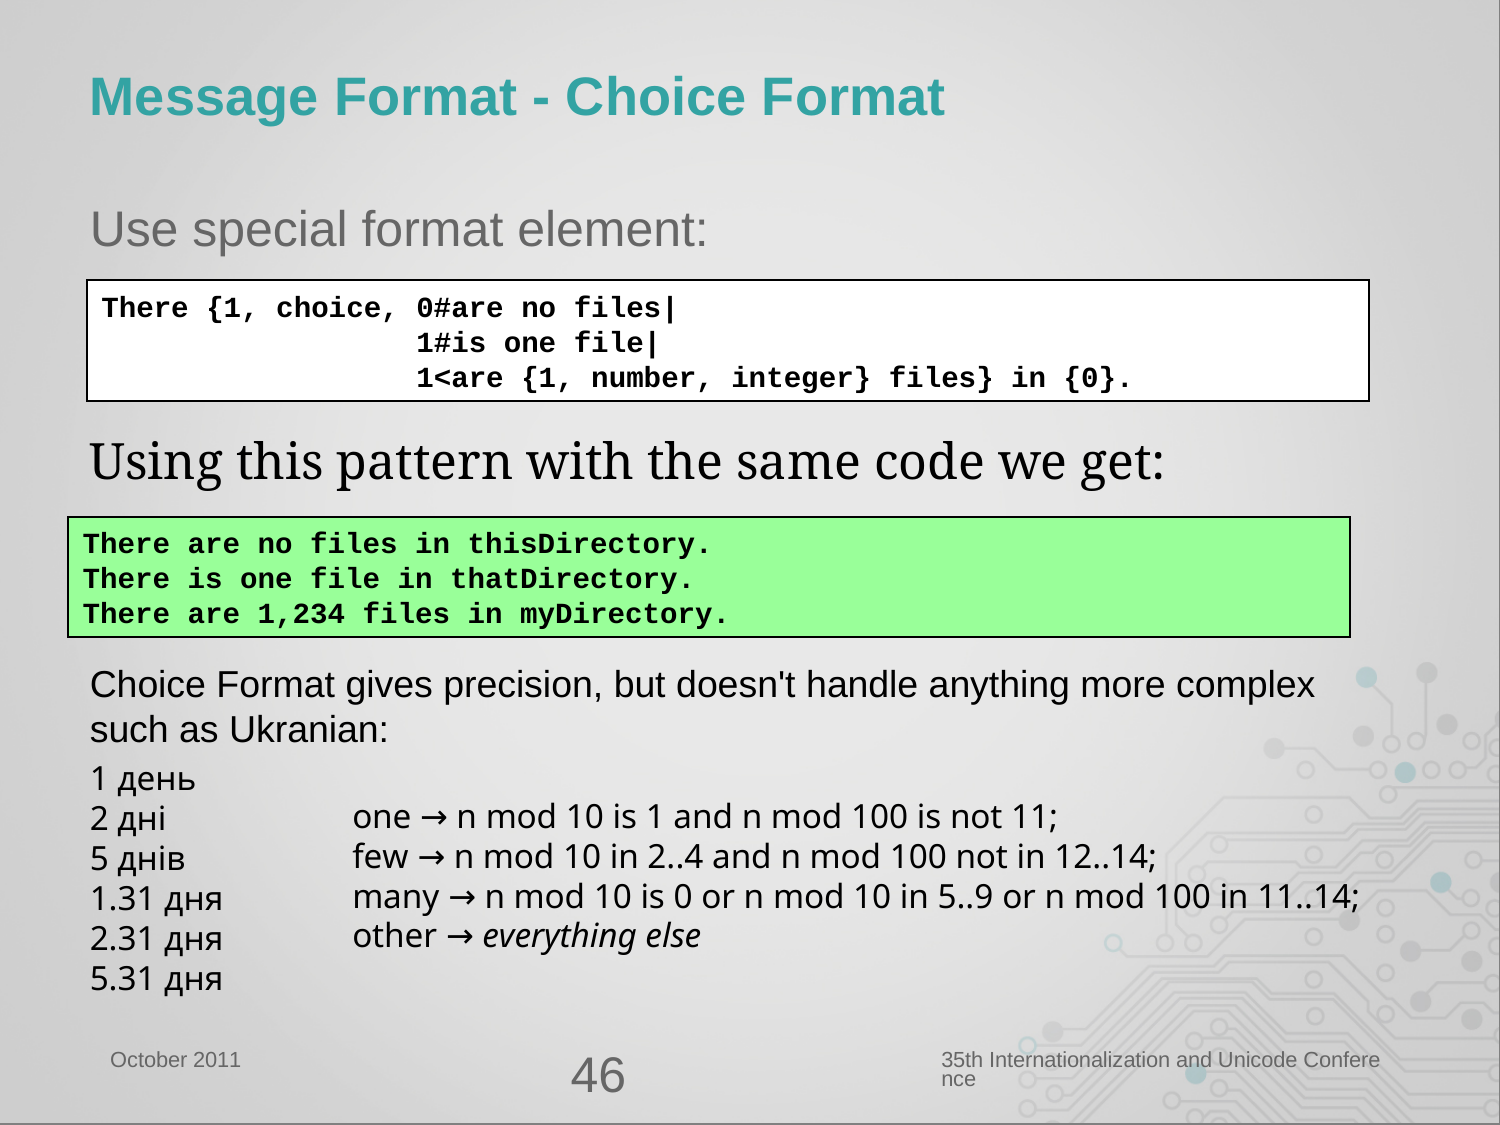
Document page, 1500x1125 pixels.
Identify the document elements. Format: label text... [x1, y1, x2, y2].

picture [0, 0, 1499, 1123]
title Message Format - Choice Format [75, 37, 1426, 150]
text_box 1 день 2 дні 5 днів 1.31 дня 2.31 дня 5.31 дня [75, 750, 301, 1005]
text_box one → n mod 10 is 1 and n mod 100 is not 11; few → n mod 10 in 2..4 and n mod 100 not in 12..14; many → n mod 10 is 0 or n mod 10 in 5..9 or n mod 100 in 11..14; other → everything else [337, 787, 1388, 1047]
text_box Using this pattern with the same code we get: [74, 429, 1351, 504]
text_box There are no files in thisDirectory. There is one file in thatDirectory. There are 1,234 files in myDirectory. [67, 517, 1351, 638]
text_box There {1, choice, 0#are no files| 1#is one file| 1<are {1, number, integer} files} in {0}. [86, 280, 1370, 401]
text_box Choice Format gives precision, but doesn't handle anything more complex such as Ukranian: [75, 652, 1351, 758]
list Use special format element: [75, 199, 1426, 363]
